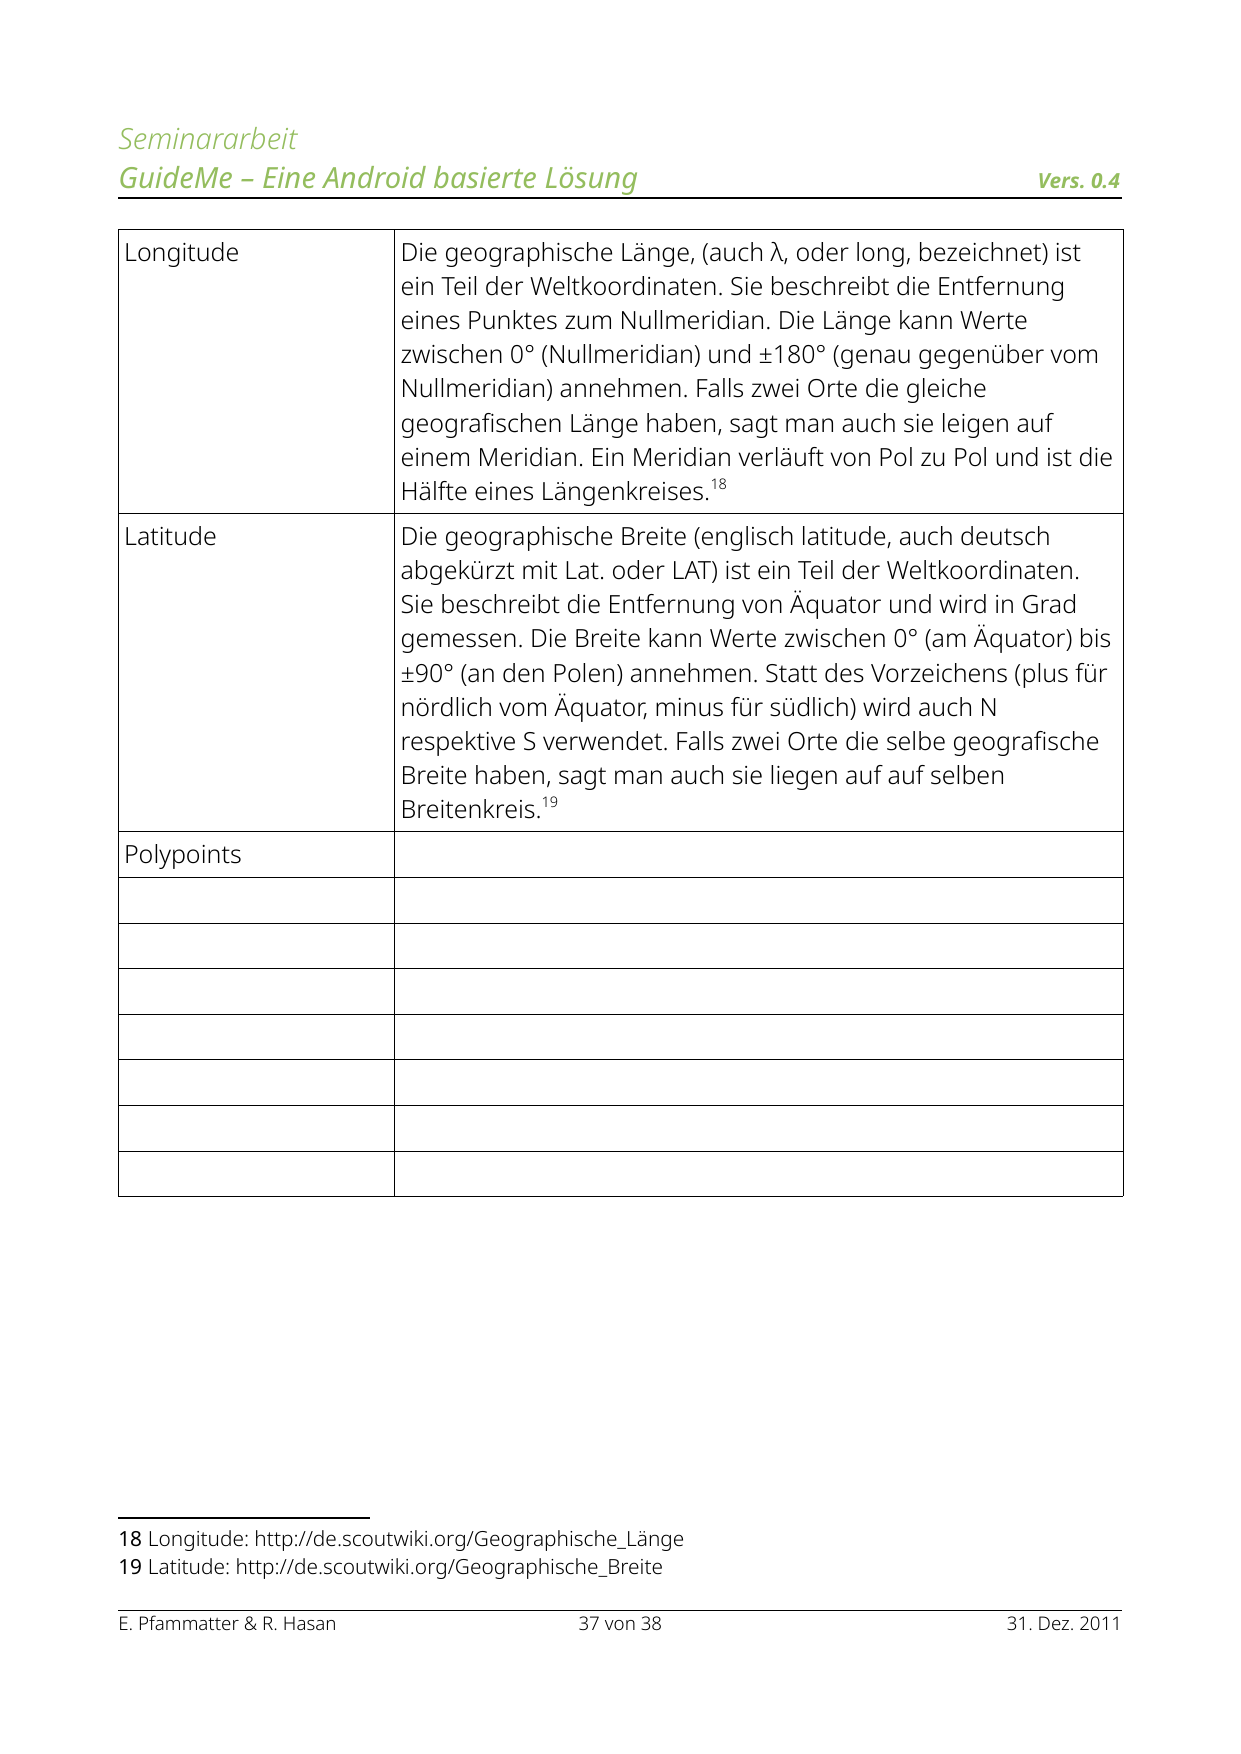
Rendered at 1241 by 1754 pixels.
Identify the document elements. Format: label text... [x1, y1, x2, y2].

table_cell Die geographische Breite (englisch latitude, auch deutsch abgekürzt mit Lat. oder LAT) ist ein Teil der Weltkoordinaten. Sie beschreibt die Entfernung von Äquator und wird in Grad gemessen. Die Breite kann Werte zwischen 0° (am Äquator) bis ±90° (an den Polen) annehmen. Statt des Vorzeichens (plus für nördlich vom Äquator, minus für südlich) wird auch N respektive S verwendet. Falls zwei Orte die selbe geografische Breite haben, sagt man auch sie liegen auf auf selben Breitenkreis. [395, 514, 1123, 831]
table_cell [119, 924, 394, 968]
table_cell [119, 1106, 394, 1151]
table_cell [119, 878, 394, 922]
table_cell Latitude [119, 514, 394, 831]
table_cell [395, 1152, 1123, 1196]
table_cell [119, 1060, 394, 1105]
table_cell [395, 878, 1123, 922]
table_cell Polypoints [119, 832, 394, 877]
table_cell [395, 1106, 1123, 1151]
table_cell [119, 969, 394, 1014]
table_cell [119, 1152, 394, 1196]
table_cell [119, 1015, 394, 1059]
table_cell [395, 924, 1123, 968]
table_cell Die geographische Länge, (auch λ, oder long, bezeichnet) ist ein Teil der Weltkoordinaten. Sie beschreibt die Entfernung eines Punktes zum Nullmeridian. Die Länge kann Werte zwischen 0° (Nullmeridian) und ±180° (genau gegenüber vom Nullmeridian) annehmen. Falls zwei Orte die gleiche geografischen Länge haben, sagt man auch sie leigen auf einem Meridian. Ein Meridian verläuft von Pol zu Pol und ist die Hälfte eines Längenkreises. [395, 230, 1123, 513]
table_cell [395, 969, 1123, 1014]
table_cell [395, 1060, 1123, 1105]
table_cell [395, 832, 1123, 877]
table_cell Longitude [119, 230, 394, 513]
table_cell [395, 1015, 1123, 1059]
